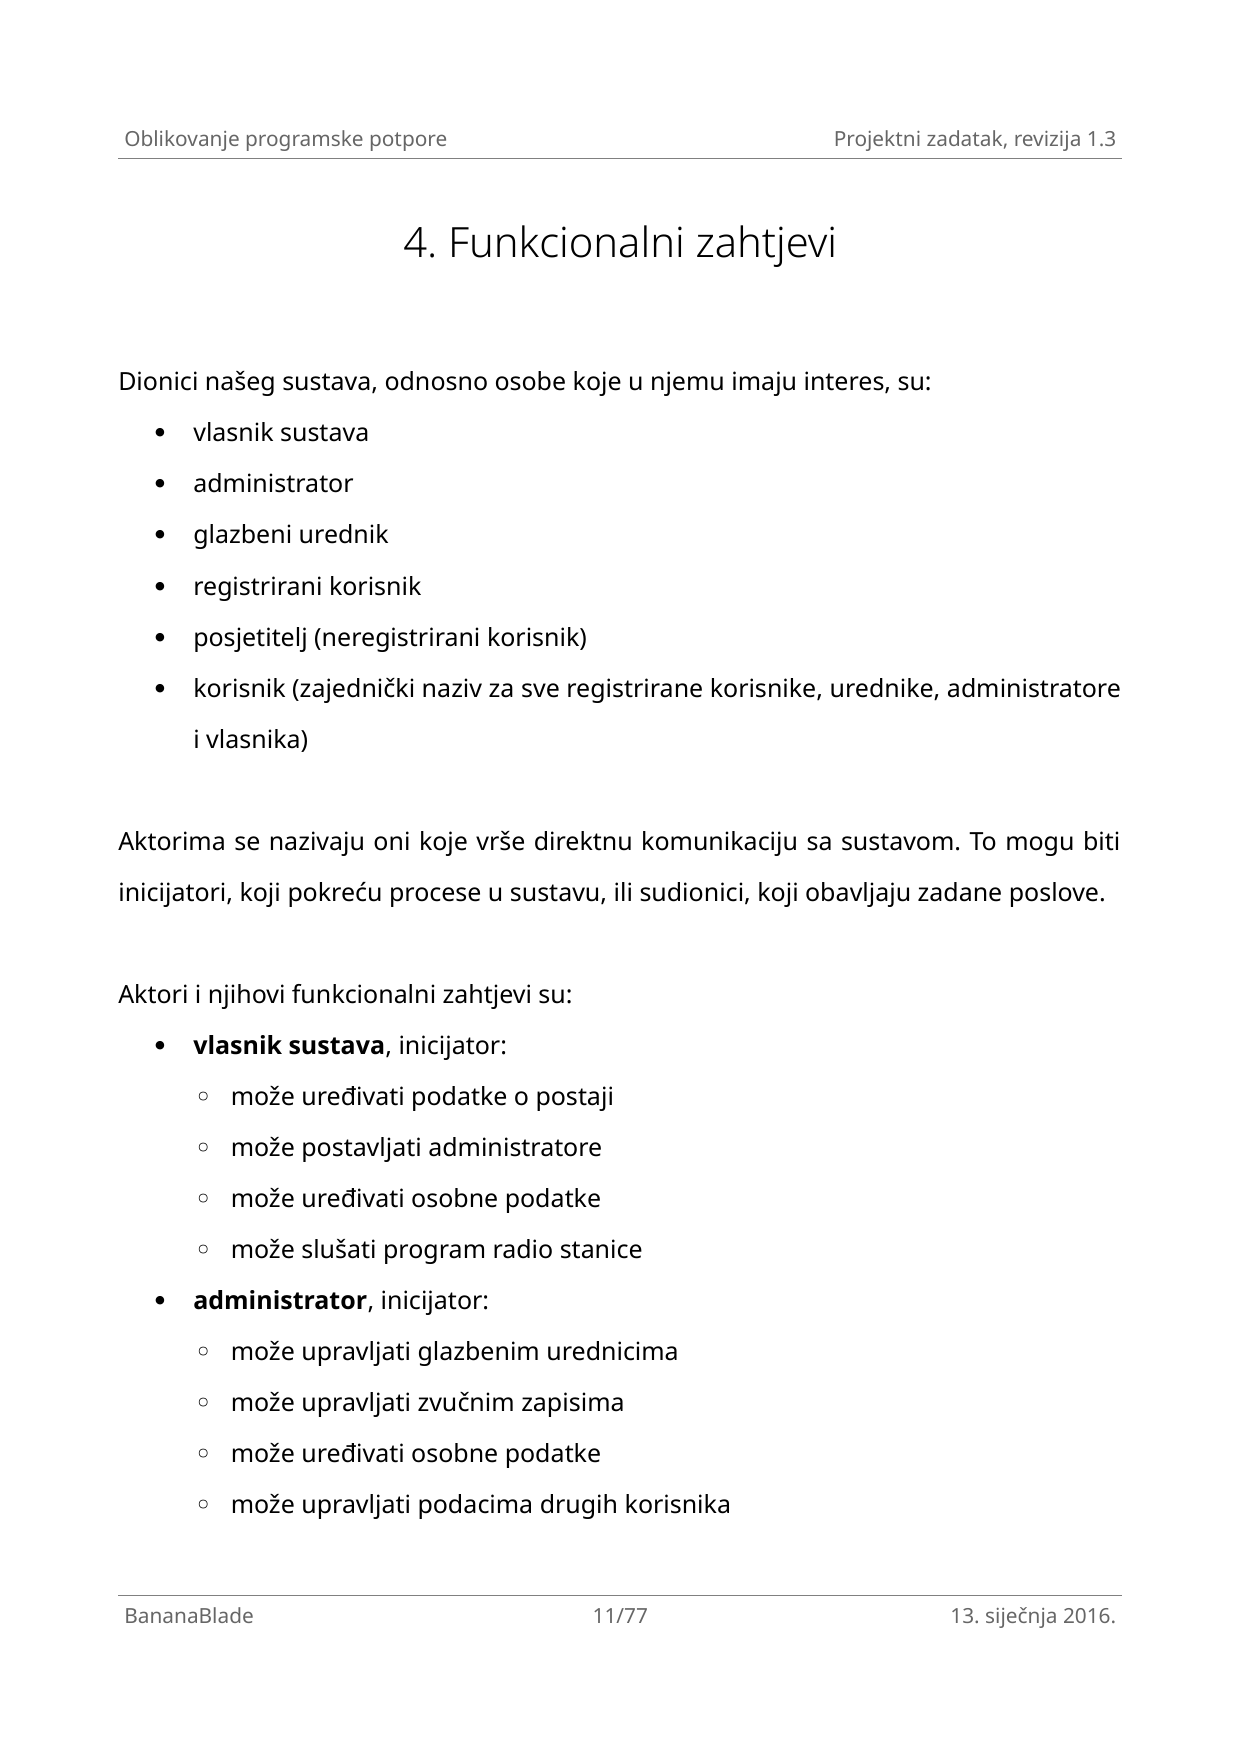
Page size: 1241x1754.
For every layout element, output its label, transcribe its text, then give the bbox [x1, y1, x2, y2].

text Aktorima se nazivaju oni koje vrše direktnu komunikaciju sa sustavom. To mogu biti inicijatori, koji pokreću procese u sustavu, ili sudionici, koji obavljaju zadane poslove. [118, 823, 1122, 908]
list administrator, inicijator: [156, 1283, 1122, 1317]
list registrirani korisnik [156, 568, 1122, 602]
text Dionici našeg sustava, odnosno osobe koje u njemu imaju interes, su: [118, 364, 1122, 398]
list administrator [156, 466, 1122, 500]
list može uređivati osobne podatke [193, 1181, 1122, 1215]
list može slušati program radio stanice [193, 1232, 1122, 1266]
list može upravljati podacima drugih korisnika [193, 1487, 1122, 1521]
list može uređivati podatke o postaji [193, 1078, 1122, 1113]
list vlasnik sustava [156, 415, 1122, 449]
list glazbeni urednik [156, 517, 1122, 551]
list može uređivati osobne podatke [193, 1436, 1122, 1470]
list može upravljati zvučnim zapisima [193, 1385, 1122, 1419]
list vlasnik sustava, inicijator: [156, 1027, 1122, 1062]
list korisnik (zajednički naziv za sve registrirane korisnike, urednike, administratore i vlasnika) [156, 670, 1122, 755]
list može upravljati glazbenim urednicima [193, 1334, 1122, 1368]
list posjetitelj (neregistrirani korisnik) [156, 619, 1122, 653]
list može postavljati administratore [193, 1129, 1122, 1164]
subtitle 4. Funkcionalni zahtjevi [118, 213, 1122, 270]
text Aktori i njihovi funkcionalni zahtjevi su: [118, 976, 1122, 1011]
